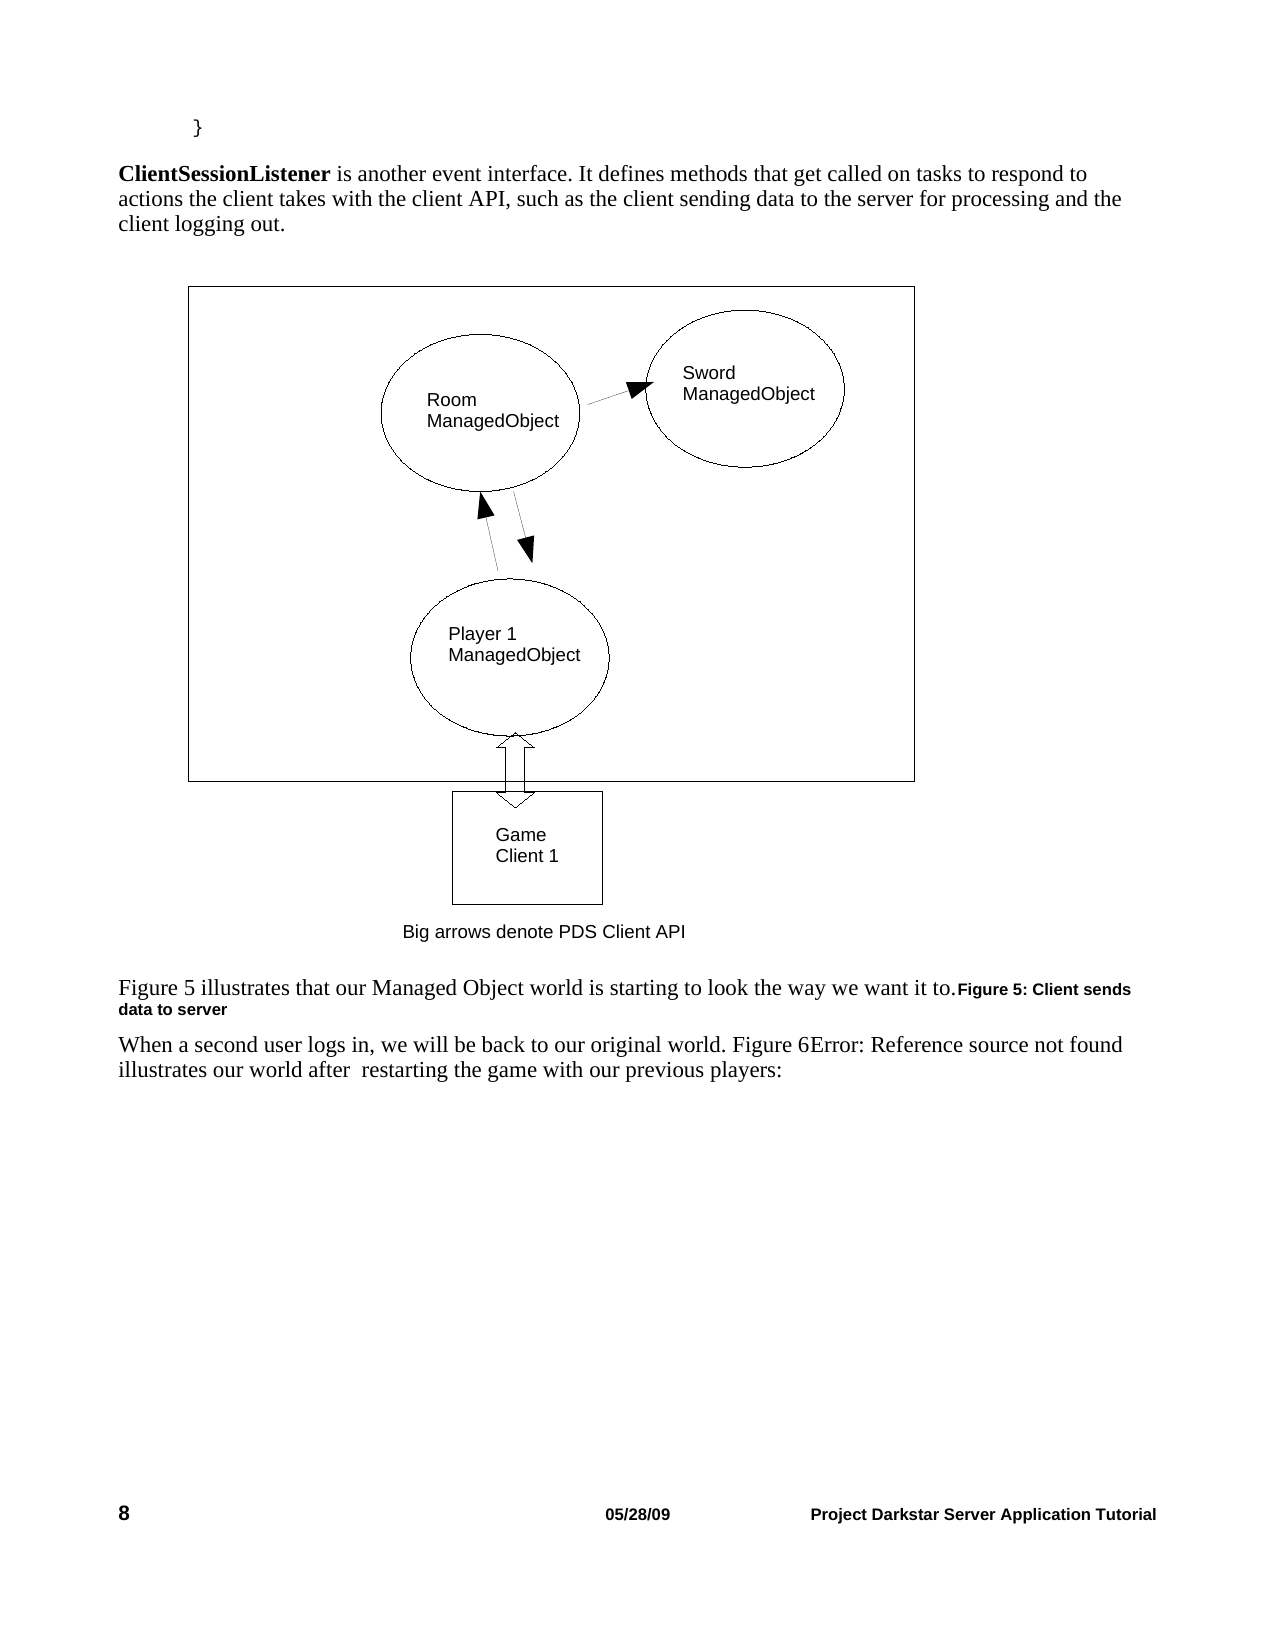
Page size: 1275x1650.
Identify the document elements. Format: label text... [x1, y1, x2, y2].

text } [192, 118, 1098, 139]
text ClientSessionListener is another event interface. It defines methods that get called on tasks to respond to actions the client takes with the client API, such as the client sending data to the server for processing and the client logging out. [118, 161, 1157, 237]
text Figure 5 illustrates that our Managed Object world is starting to look the way we want it to.Figure 5: Client sends data to server [118, 249, 1157, 1019]
text When a second user logs in, we will be back to our original world. Figure 6 illustrates our world after restarting the game with our previous players: [118, 1032, 1157, 1083]
